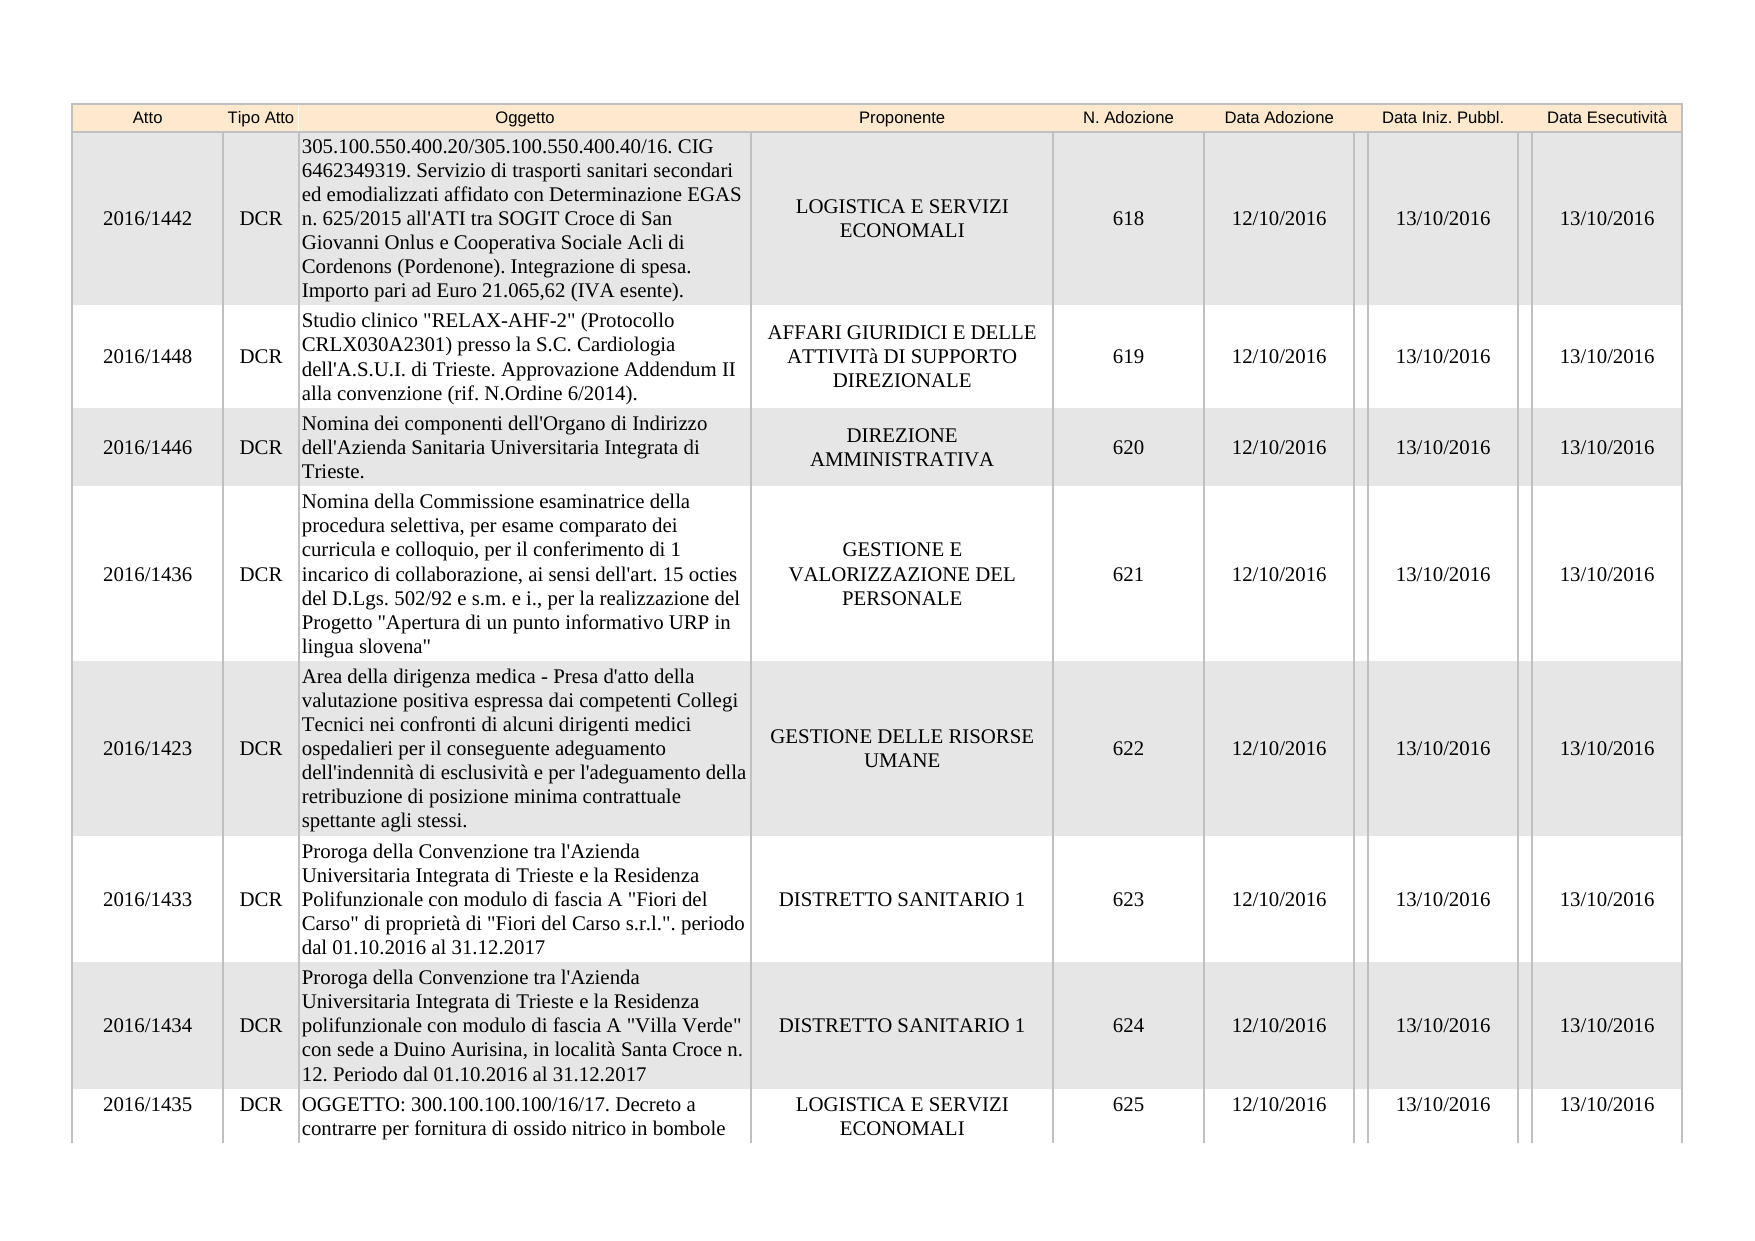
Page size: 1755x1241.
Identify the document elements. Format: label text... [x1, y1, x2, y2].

table_cell 624 [1054, 962, 1203, 1089]
table_cell DCR [224, 305, 298, 408]
table_cell 2016/1446 [73, 408, 222, 486]
table_cell 13/10/2016 [1533, 962, 1681, 1089]
table_cell [1519, 661, 1531, 836]
table_cell 13/10/2016 [1369, 836, 1517, 962]
table_cell [1519, 133, 1531, 305]
table_cell [1519, 408, 1531, 486]
table_header Proponente [751, 105, 1053, 131]
table_cell 13/10/2016 [1533, 1089, 1681, 1143]
table_cell 13/10/2016 [1369, 305, 1517, 408]
table_cell AFFARI GIURIDICI E DELLE ATTIVITà DI SUPPORTO DIREZIONALE [752, 305, 1052, 408]
table_header Oggetto [299, 105, 751, 131]
table_cell [1355, 661, 1367, 836]
table_cell Area della dirigenza medica - Presa d'atto della valutazione positiva espressa dai competenti Collegi Tecnici nei confronti di alcuni dirigenti medici ospedalieri per il conseguente adeguamento dell'indennità di esclusività e per l'adeguamento della retribuzione di posizione minima contrattuale spettante agli stessi. [300, 661, 750, 836]
table_cell 13/10/2016 [1369, 661, 1517, 836]
table_cell DIREZIONE AMMINISTRATIVA [752, 408, 1052, 486]
table_cell LOGISTICA E SERVIZI ECONOMALI [752, 133, 1052, 305]
table_cell DISTRETTO SANITARIO 1 [752, 836, 1052, 962]
table_cell 12/10/2016 [1205, 486, 1353, 661]
table_header Data Esecutività [1532, 105, 1681, 131]
table_cell 625 [1054, 1089, 1203, 1143]
table_cell Proroga della Convenzione tra l'Azienda Universitaria Integrata di Trieste e la Residenza Polifunzionale con modulo di fascia A "Fiori del Carso" di proprietà di "Fiori del Carso s.r.l.". periodo dal 01.10.2016 al 31.12.2017 [300, 836, 750, 962]
table_cell DCR [224, 408, 298, 486]
table_cell [1519, 1089, 1531, 1143]
table_cell 2016/1436 [73, 486, 222, 661]
table_cell 619 [1054, 305, 1203, 408]
table_cell 2016/1433 [73, 836, 222, 962]
table_cell 12/10/2016 [1205, 661, 1353, 836]
table_cell [1519, 305, 1531, 408]
table_cell GESTIONE DELLE RISORSE UMANE [752, 661, 1052, 836]
table_header [1518, 105, 1532, 131]
table_cell 2016/1435 [73, 1089, 222, 1143]
table_cell 12/10/2016 [1205, 408, 1353, 486]
table_cell 2016/1448 [73, 305, 222, 408]
table_cell GESTIONE E VALORIZZAZIONE DEL PERSONALE [752, 486, 1052, 661]
table_cell DCR [224, 133, 298, 305]
table_cell 13/10/2016 [1369, 1089, 1517, 1143]
table_cell 2016/1434 [73, 962, 222, 1089]
table_cell 13/10/2016 [1533, 133, 1681, 305]
table_cell 623 [1054, 836, 1203, 962]
table_cell 13/10/2016 [1533, 836, 1681, 962]
table_cell 305.100.550.400.20/305.100.550.400.40/16. CIG 6462349319. Servizio di trasporti sanitari secondari ed emodializzati affidato con Determinazione EGAS n. 625/2015 all'ATI tra SOGIT Croce di San Giovanni Onlus e Cooperativa Sociale Acli di Cordenons (Pordenone). Integrazione di spesa. Importo pari ad Euro 21.065,62 (IVA esente). [300, 133, 750, 305]
table_cell DCR [224, 486, 298, 661]
table_cell 13/10/2016 [1533, 305, 1681, 408]
table_cell DCR [224, 1089, 298, 1143]
table_cell 2016/1423 [73, 661, 222, 836]
table_cell 13/10/2016 [1533, 408, 1681, 486]
table_cell Studio clinico "RELAX-AHF-2" (Protocollo CRLX030A2301) presso la S.C. Cardiologia dell'A.S.U.I. di Trieste. Approvazione Addendum II alla convenzione (rif. N.Ordine 6/2014). [300, 305, 750, 408]
table_cell 12/10/2016 [1205, 836, 1353, 962]
table_cell DCR [224, 836, 298, 962]
table_cell 12/10/2016 [1205, 133, 1353, 305]
table_cell LOGISTICA E SERVIZI ECONOMALI [752, 1089, 1052, 1143]
table_cell [1519, 486, 1531, 661]
table_cell 12/10/2016 [1205, 305, 1353, 408]
table_header N. Adozione [1053, 105, 1204, 131]
table_cell [1355, 836, 1367, 962]
table_cell 622 [1054, 661, 1203, 836]
table_cell 13/10/2016 [1369, 408, 1517, 486]
table_cell [1355, 486, 1367, 661]
table_header Data Adozione [1204, 105, 1354, 131]
table_cell DISTRETTO SANITARIO 1 [752, 962, 1052, 1089]
table_cell [1519, 836, 1531, 962]
table_cell [1355, 1089, 1367, 1143]
table_cell [1355, 133, 1367, 305]
table_cell 13/10/2016 [1533, 486, 1681, 661]
table_cell Nomina della Commissione esaminatrice della procedura selettiva, per esame comparato dei curricula e colloquio, per il conferimento di 1 incarico di collaborazione, ai sensi dell'art. 15 octies del D.Lgs. 502/92 e s.m. e i., per la realizzazione del Progetto "Apertura di un punto informativo URP in lingua slovena" [300, 486, 750, 661]
table_cell 620 [1054, 408, 1203, 486]
table_cell [1355, 408, 1367, 486]
table_cell [1355, 962, 1367, 1089]
table_cell DCR [224, 661, 298, 836]
table_cell DCR [224, 962, 298, 1089]
table_cell 621 [1054, 486, 1203, 661]
table_header [1354, 105, 1368, 131]
table_header Data Iniz. Pubbl. [1368, 105, 1518, 131]
table_cell 13/10/2016 [1369, 486, 1517, 661]
table_cell 13/10/2016 [1533, 661, 1681, 836]
table_cell 13/10/2016 [1369, 962, 1517, 1089]
table_cell [1355, 305, 1367, 408]
table_cell 2016/1442 [73, 133, 222, 305]
table_header Atto [73, 105, 223, 131]
table_cell 618 [1054, 133, 1203, 305]
table_cell 13/10/2016 [1369, 133, 1517, 305]
table_cell 12/10/2016 [1205, 1089, 1353, 1143]
table_cell Nomina dei componenti dell'Organo di Indirizzo dell'Azienda Sanitaria Universitaria Integrata di Trieste. [300, 408, 750, 486]
table_cell 12/10/2016 [1205, 962, 1353, 1089]
table_header Tipo Atto [223, 105, 298, 131]
table_cell OGGETTO: 300.100.100.100/16/17. Decreto a contrarre per fornitura di ossido nitrico in bombole [300, 1089, 750, 1143]
table_cell [1519, 962, 1531, 1089]
table_cell Proroga della Convenzione tra l'Azienda Universitaria Integrata di Trieste e la Residenza polifunzionale con modulo di fascia A "Villa Verde" con sede a Duino Aurisina, in località Santa Croce n. 12. Periodo dal 01.10.2016 al 31.12.2017 [300, 962, 750, 1089]
